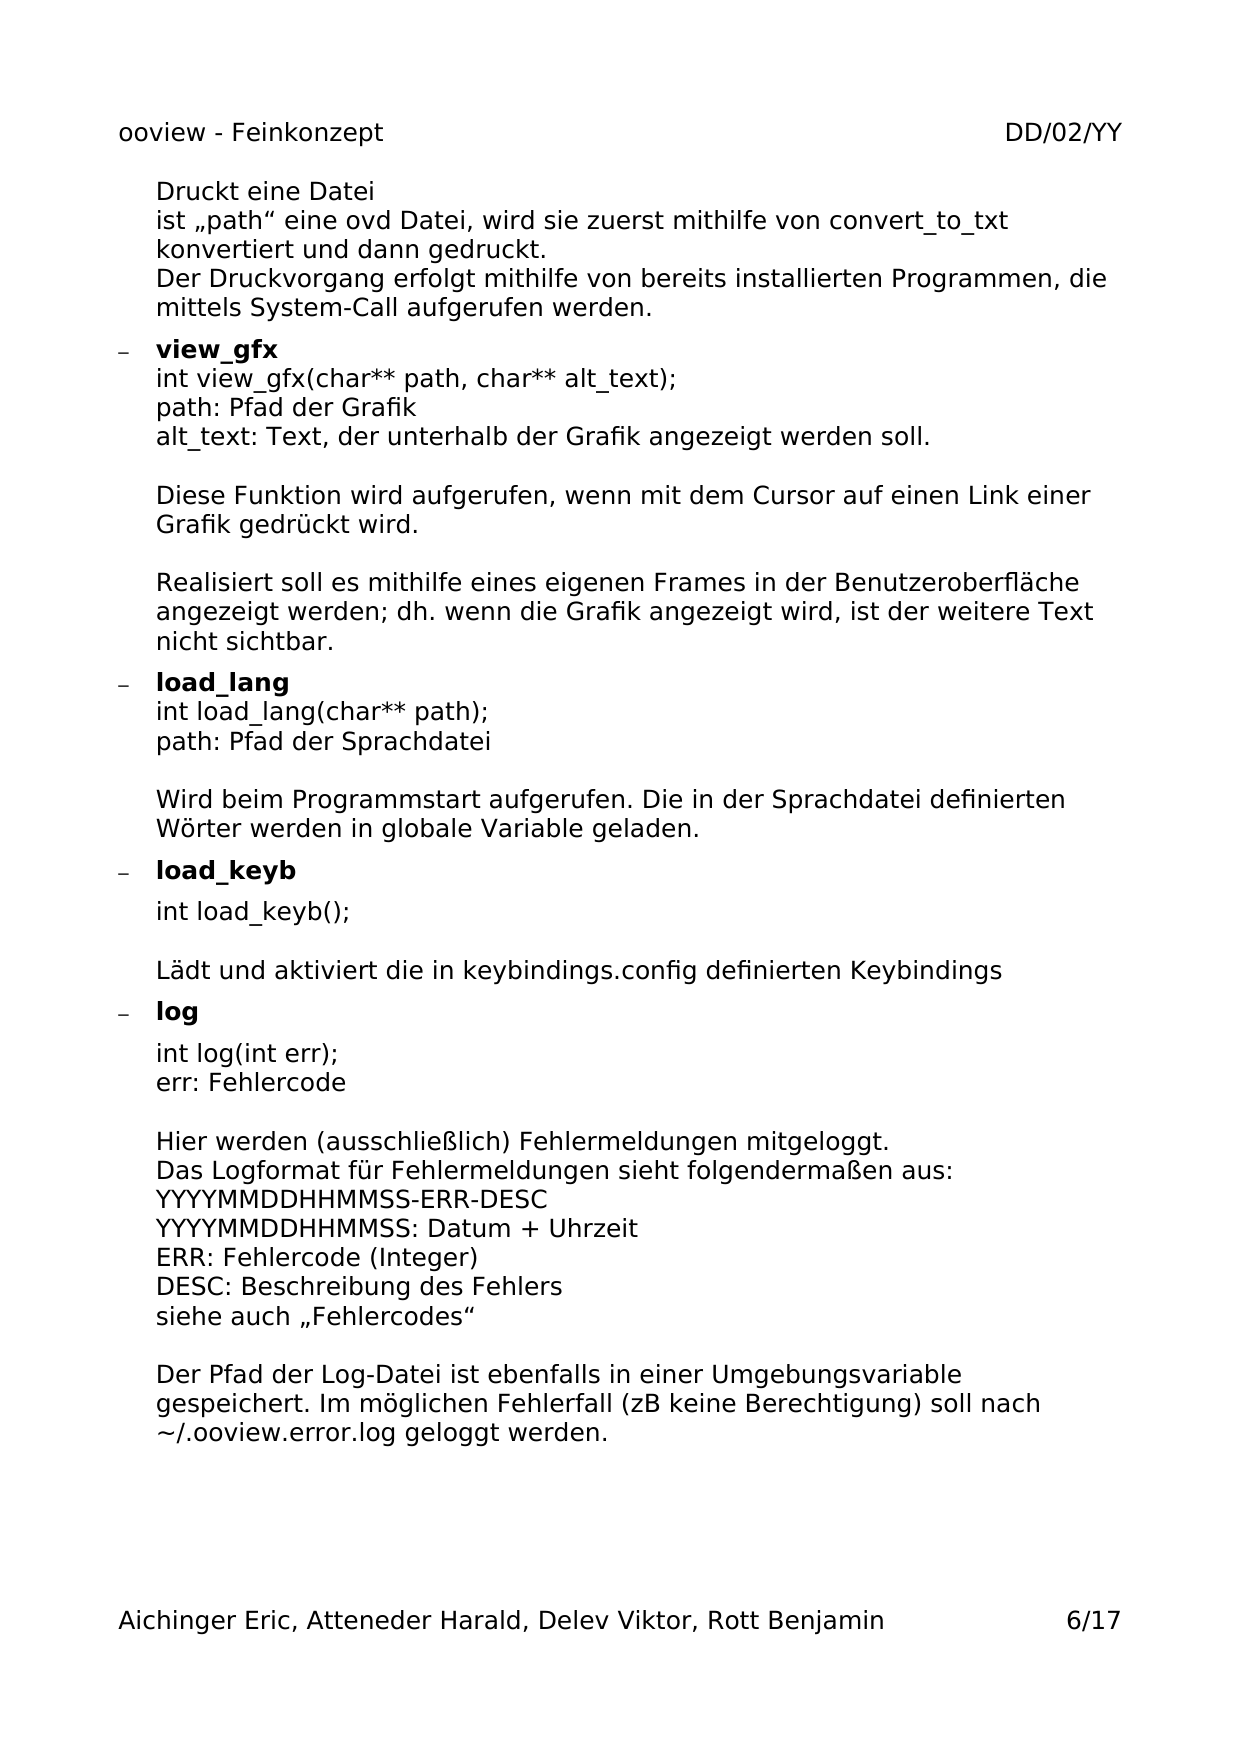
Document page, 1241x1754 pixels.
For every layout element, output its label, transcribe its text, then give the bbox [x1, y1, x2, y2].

list view_gfx int view_gfx(char** path, char** alt_text); path: Pfad der Grafik alt_text: Text, der unterhalb der Grafik angezeigt werden soll. Diese Funktion wird aufgerufen, wenn mit dem Cursor auf einen Link einer Grafik gedrückt wird. Realisiert soll es mithilfe eines eigenen Frames in der Benutzeroberfläche angezeigt werden; dh. wenn die Grafik angezeigt wird, ist der weitere Text nicht sichtbar. [118, 335, 1122, 656]
list int load_keyb(); Lädt und aktiviert die in keybindings.config definierten Keybindings [118, 898, 1122, 985]
list Druckt eine Datei ist „path“ eine ovd Datei, wird sie zuerst mithilfe von convert_to_txt konvertiert und dann gedruckt. Der Druckvorgang erfolgt mithilfe von bereits installierten Programmen, die mittels System-Call aufgerufen werden. [118, 177, 1122, 323]
list log [118, 998, 1122, 1027]
list load_lang int load_lang(char** path); path: Pfad der Sprachdatei Wird beim Programmstart aufgerufen. Die in der Sprachdatei definierten Wörter werden in globale Variable geladen. [118, 668, 1122, 843]
list load_keyb [118, 856, 1122, 885]
list int log(int err); err: Fehlercode Hier werden (ausschließlich) Fehlermeldungen mitgeloggt. Das Logformat für Fehlermeldungen sieht folgendermaßen aus: YYYYMMDDHHMMSS-ERR-DESC YYYYMMDDHHMMSS: Datum + Uhrzeit ERR: Fehlercode (Integer) DESC: Beschreibung des Fehlers siehe auch „Fehlercodes“ Der Pfad der Log-Datei ist ebenfalls in einer Umgebungsvariable gespeichert. Im möglichen Fehlerfall (zB keine Berechtigung) soll nach ~/.ooview.error.log geloggt werden. [118, 1039, 1122, 1448]
